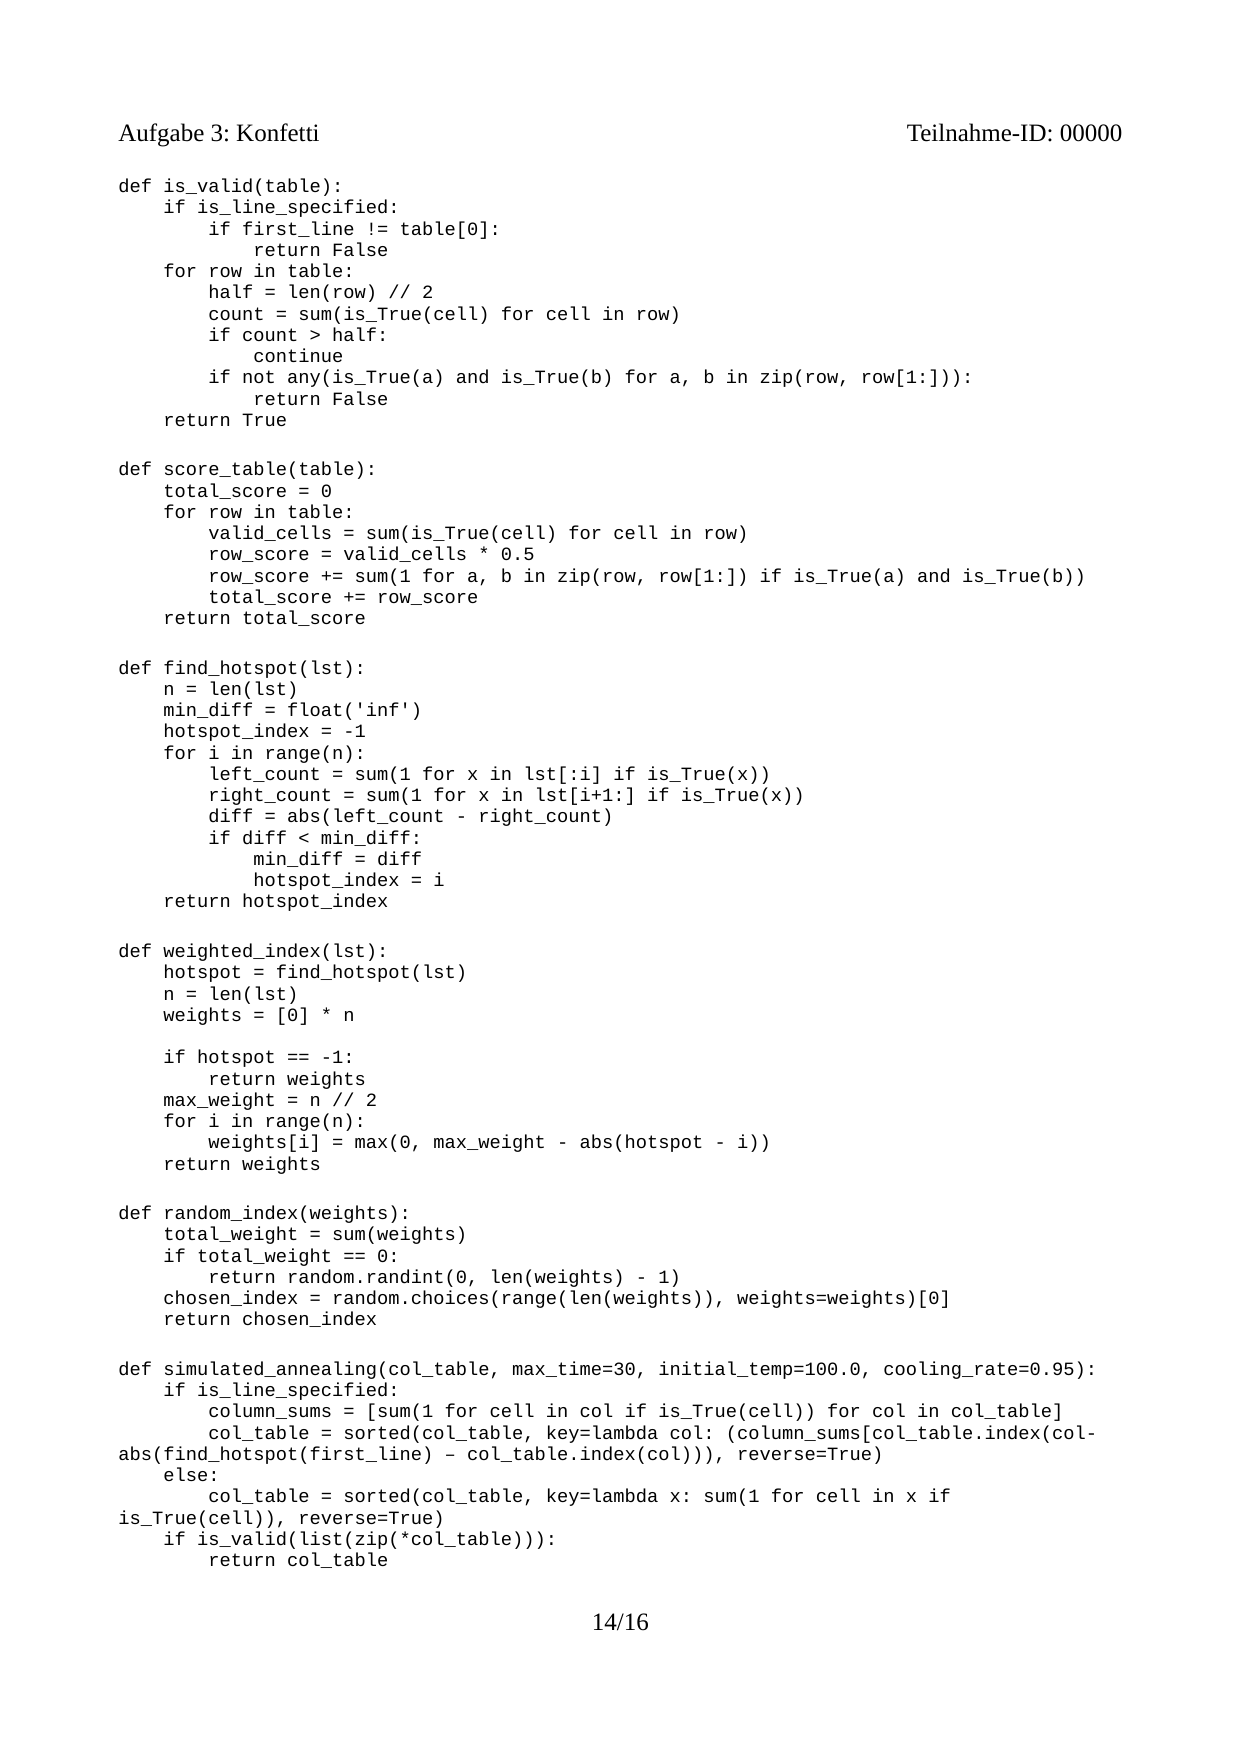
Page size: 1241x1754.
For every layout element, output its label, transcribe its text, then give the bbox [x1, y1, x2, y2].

text total_score += row_score [118, 588, 1122, 609]
text col_table = sorted(col_table, key=lambda x: sum(1 for cell in x if is_True(cell)), reverse=True) [118, 1487, 1122, 1530]
text column_sums = [sum(1 for cell in col if is_True(cell)) for col in col_table] [118, 1402, 1122, 1423]
text hotspot_index = -1 [118, 722, 1122, 743]
text if count > half: [118, 326, 1122, 347]
text return chosen_index [118, 1310, 1122, 1331]
text if is_line_specified: [118, 198, 1122, 219]
text return random.randint(0, len(weights) - 1) [118, 1268, 1122, 1289]
text return weights [118, 1069, 1122, 1091]
text hotspot_index = i [118, 871, 1122, 892]
text return hotspot_index [118, 892, 1122, 913]
text def weighted_index(lst): [118, 942, 1122, 963]
text min_diff = float('inf') [118, 701, 1122, 722]
text continue [118, 347, 1122, 368]
text def is_valid(table): [118, 177, 1122, 198]
text def find_hotspot(lst): [118, 658, 1122, 680]
text for row in table: [118, 503, 1122, 524]
text return True [118, 411, 1122, 432]
text if total_weight == 0: [118, 1246, 1122, 1268]
text return False [118, 241, 1122, 262]
text weights[i] = max(0, max_weight - abs(hotspot - i)) [118, 1133, 1122, 1154]
text right_count = sum(1 for x in lst[i+1:] if is_True(x)) [118, 786, 1122, 807]
text for row in table: [118, 262, 1122, 283]
text count = sum(is_True(cell) for cell in row) [118, 304, 1122, 326]
text total_score = 0 [118, 481, 1122, 503]
text if not any(is_True(a) and is_True(b) for a, b in zip(row, row[1:])): [118, 368, 1122, 389]
text else: [118, 1466, 1122, 1487]
text return weights [118, 1154, 1122, 1176]
text if is_line_specified: [118, 1381, 1122, 1402]
text for i in range(n): [118, 1112, 1122, 1133]
text if hotspot == -1: [118, 1048, 1122, 1069]
text def score_table(table): [118, 460, 1122, 481]
text max_weight = n // 2 [118, 1091, 1122, 1112]
text return total_score [118, 609, 1122, 630]
text if first_line != table[0]: [118, 219, 1122, 241]
text if is_valid(list(zip(*col_table))): [118, 1530, 1122, 1551]
text def random_index(weights): [118, 1204, 1122, 1225]
text half = len(row) // 2 [118, 283, 1122, 304]
text hotspot = find_hotspot(lst) [118, 963, 1122, 984]
text valid_cells = sum(is_True(cell) for cell in row) [118, 524, 1122, 545]
text min_diff = diff [118, 850, 1122, 871]
text diff = abs(left_count - right_count) [118, 807, 1122, 828]
text if diff < min_diff: [118, 828, 1122, 850]
text return col_table [118, 1551, 1122, 1572]
text weights = [0] * n [118, 1006, 1122, 1027]
text n = len(lst) [118, 984, 1122, 1006]
text def simulated_annealing(col_table, max_time=30, initial_temp=100.0, cooling_rate=0.95): [118, 1360, 1122, 1381]
text row_score = valid_cells * 0.5 [118, 545, 1122, 566]
text left_count = sum(1 for x in lst[:i] if is_True(x)) [118, 765, 1122, 786]
text col_table = sorted(col_table, key=lambda col: (column_sums[col_table.index(col-abs(find_hotspot(first_line) – col_table.index(col))), reverse=True) [118, 1423, 1122, 1466]
text return False [118, 389, 1122, 411]
text chosen_index = random.choices(range(len(weights)), weights=weights)[0] [118, 1289, 1122, 1310]
text row_score += sum(1 for a, b in zip(row, row[1:]) if is_True(a) and is_True(b)) [118, 566, 1122, 588]
text for i in range(n): [118, 743, 1122, 765]
text total_weight = sum(weights) [118, 1225, 1122, 1246]
text n = len(lst) [118, 680, 1122, 701]
